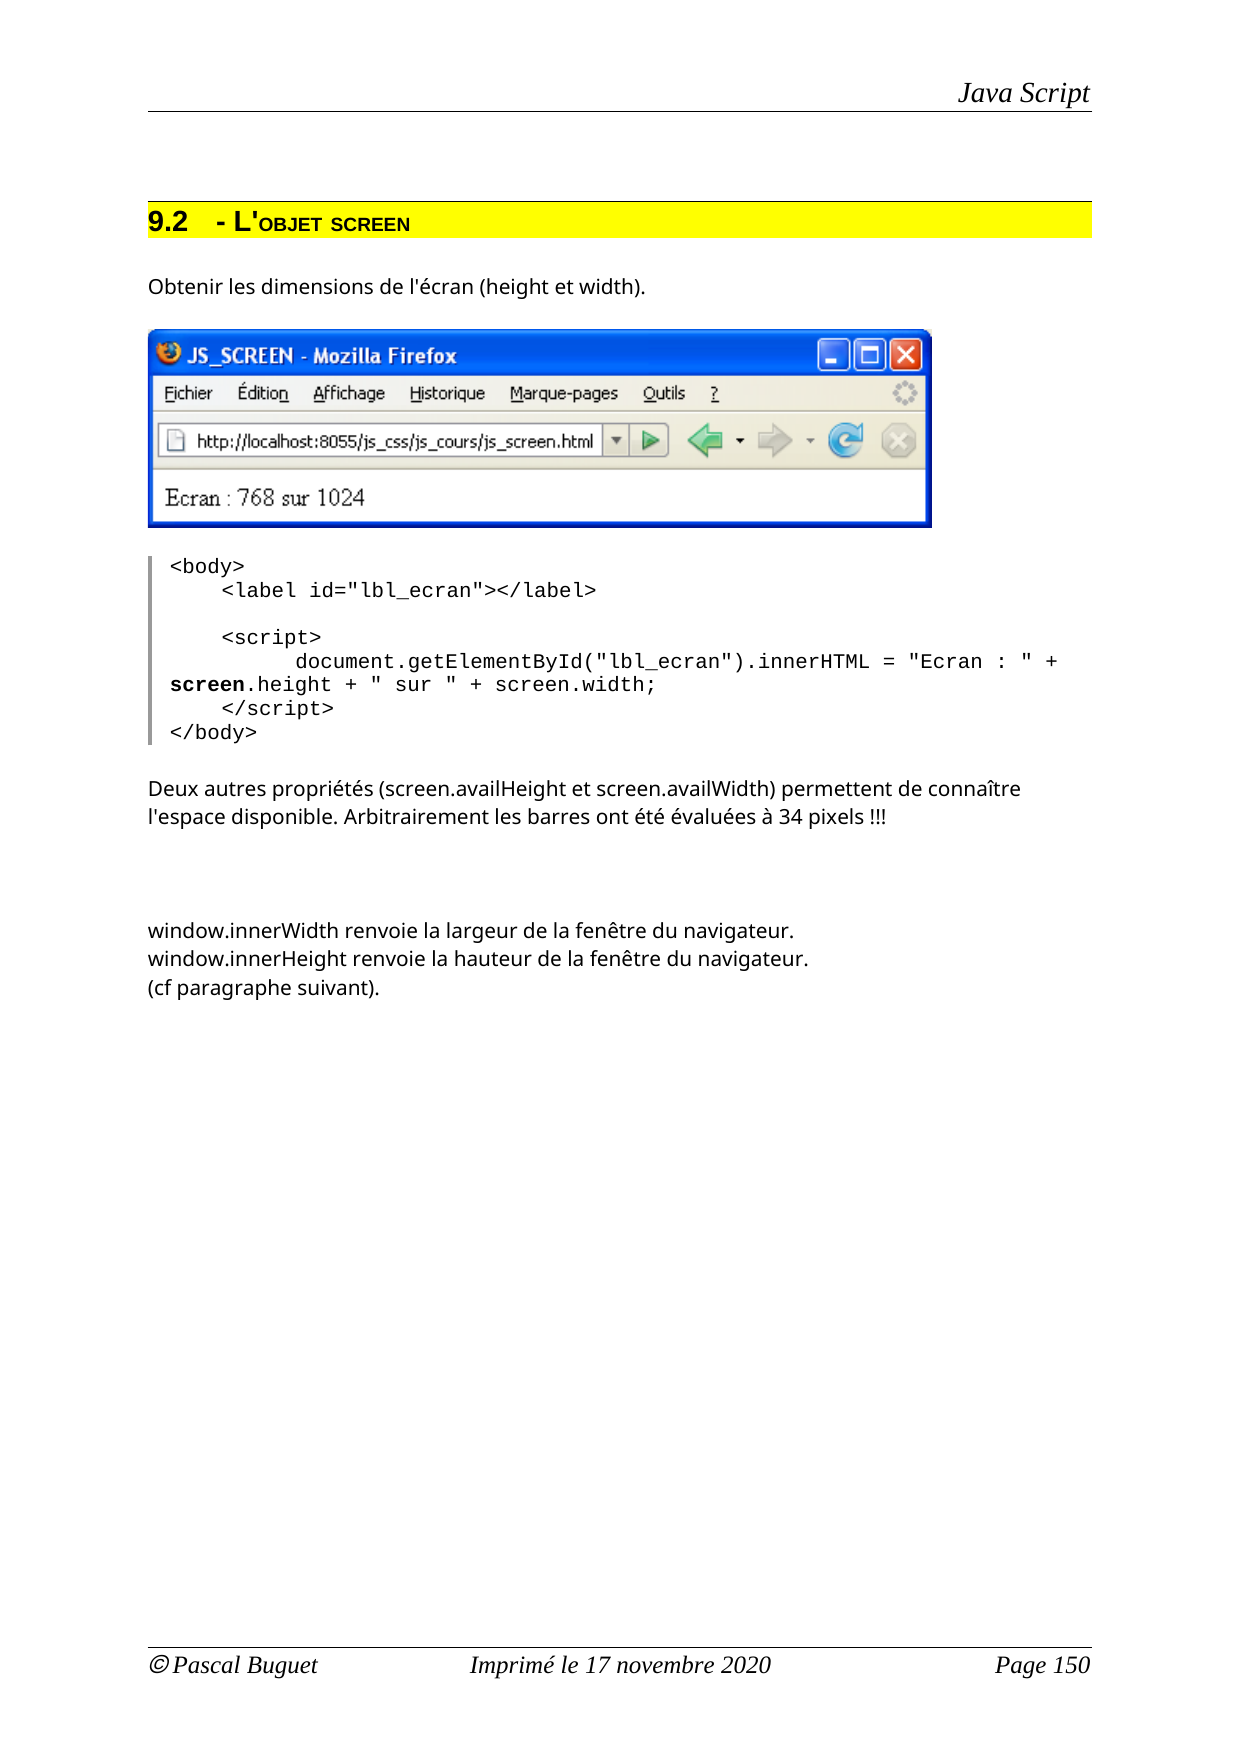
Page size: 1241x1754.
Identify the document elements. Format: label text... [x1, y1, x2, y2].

text <script> [152, 627, 1092, 651]
text </script> [152, 698, 1092, 722]
text window.innerHeight renvoie la hauteur de la fenêtre du navigateur. [148, 944, 1092, 973]
text <body> [152, 556, 1092, 580]
text window.innerWidth renvoie la largeur de la fenêtre du navigateur. [148, 916, 1092, 944]
subtitle - L'objet screen [148, 202, 1092, 238]
text </body> [152, 722, 1092, 745]
text Obtenir les dimensions de l'écran (height et width). [148, 272, 1092, 301]
text <label id="lbl_ecran"></label> [152, 580, 1092, 603]
text document.getElementById("lbl_ecran").innerHTML = "Ecran : " + screen.height + " sur " + screen.width; [152, 651, 1092, 698]
text (cf paragraphe suivant). [148, 973, 1092, 1001]
picture [147, 329, 932, 528]
text Deux autres propriétés (screen.availHeight et screen.availWidth) permettent de connaître l'espace disponible. Arbitrairement les barres ont été évaluées à 34 pixels !!! [148, 774, 1092, 831]
